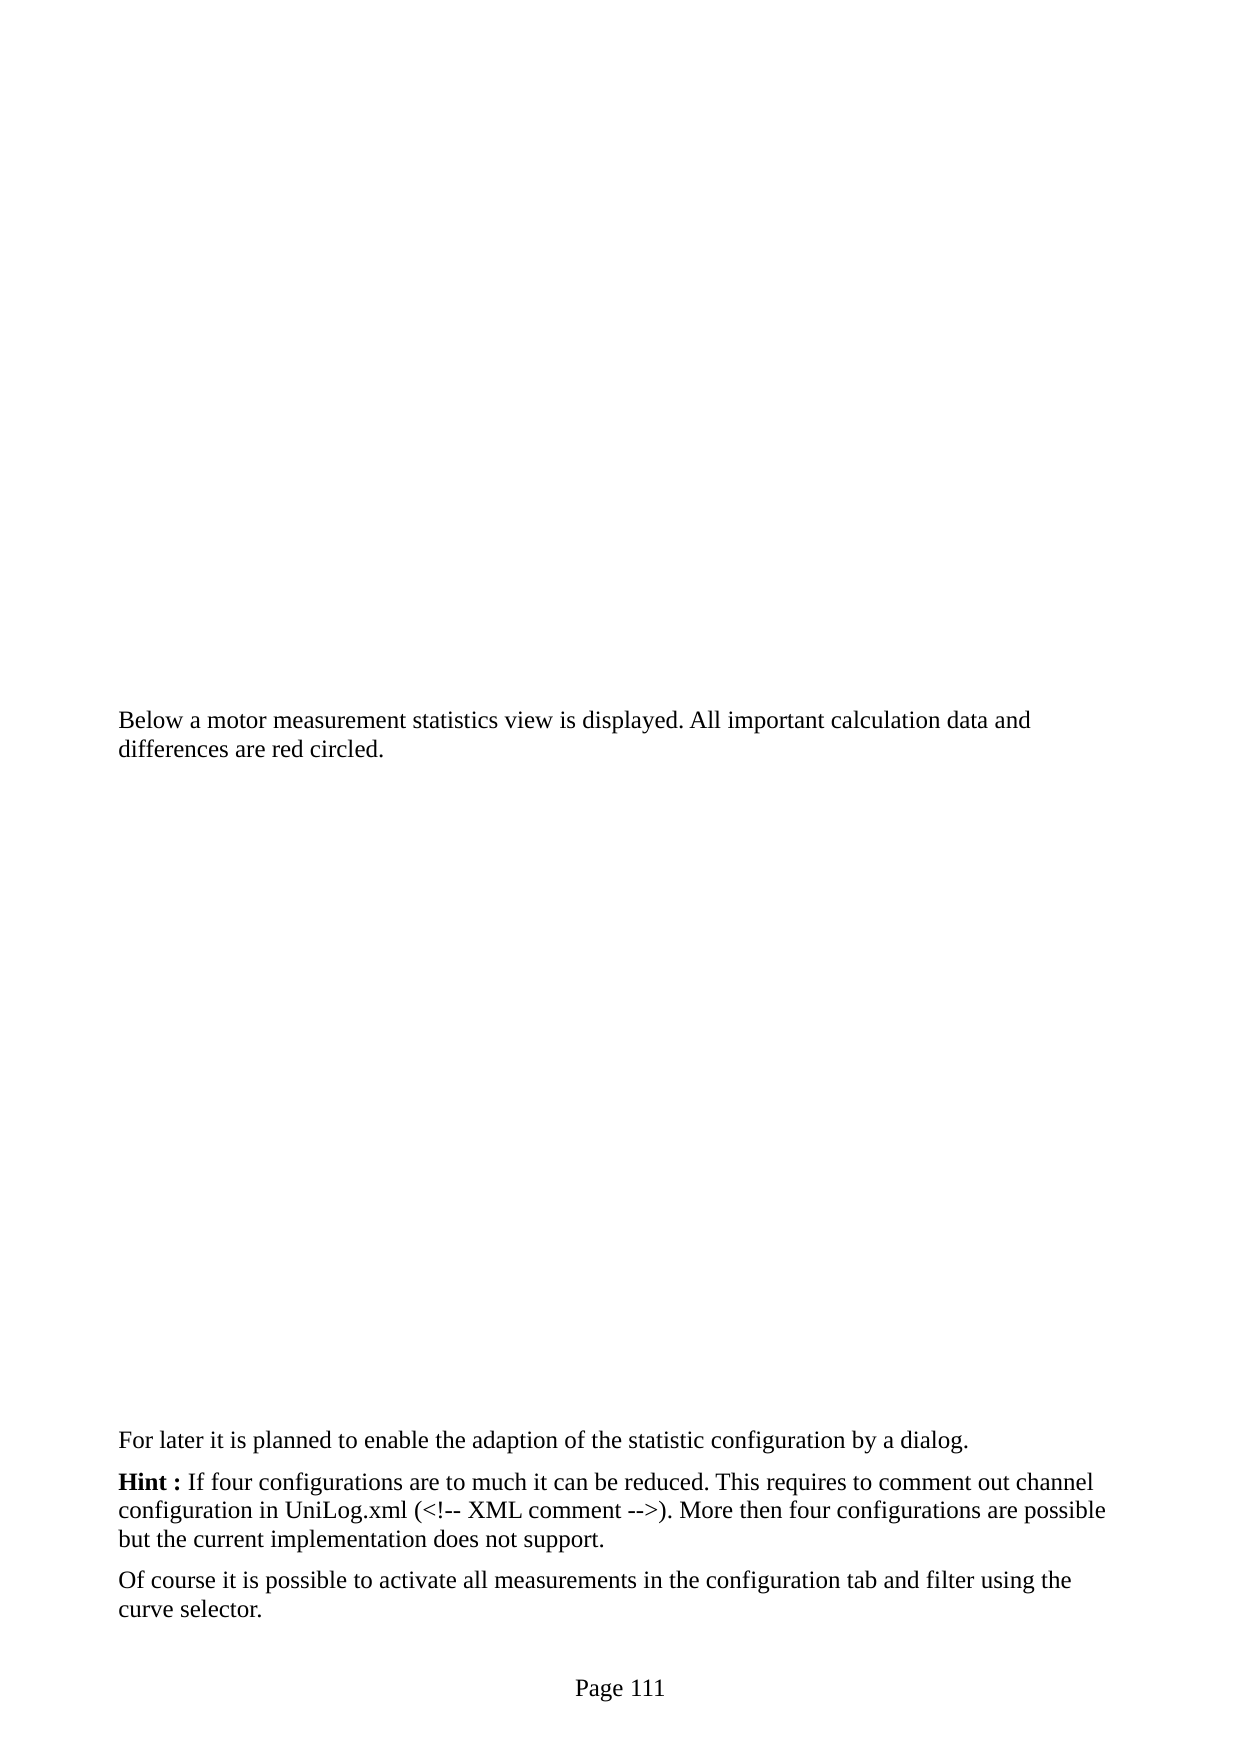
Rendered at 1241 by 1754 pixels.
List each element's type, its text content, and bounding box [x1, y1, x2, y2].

text Hint : If four configurations are to much it can be reduced. This requires to comment out channel configuration in UniLog.xml (<!-- XML comment -->). More then four configurations are possible but the current implementation does not support. [118, 1467, 1122, 1553]
text Of course it is possible to activate all measurements in the configuration tab and filter using the curve selector. [118, 1566, 1122, 1623]
text For later it is planned to enable the adaption of the statistic configuration by a dialog. [118, 1426, 1122, 1454]
text Below a motor measurement statistics view is displayed. All important calculation data and differences are red circled. [118, 705, 1122, 763]
